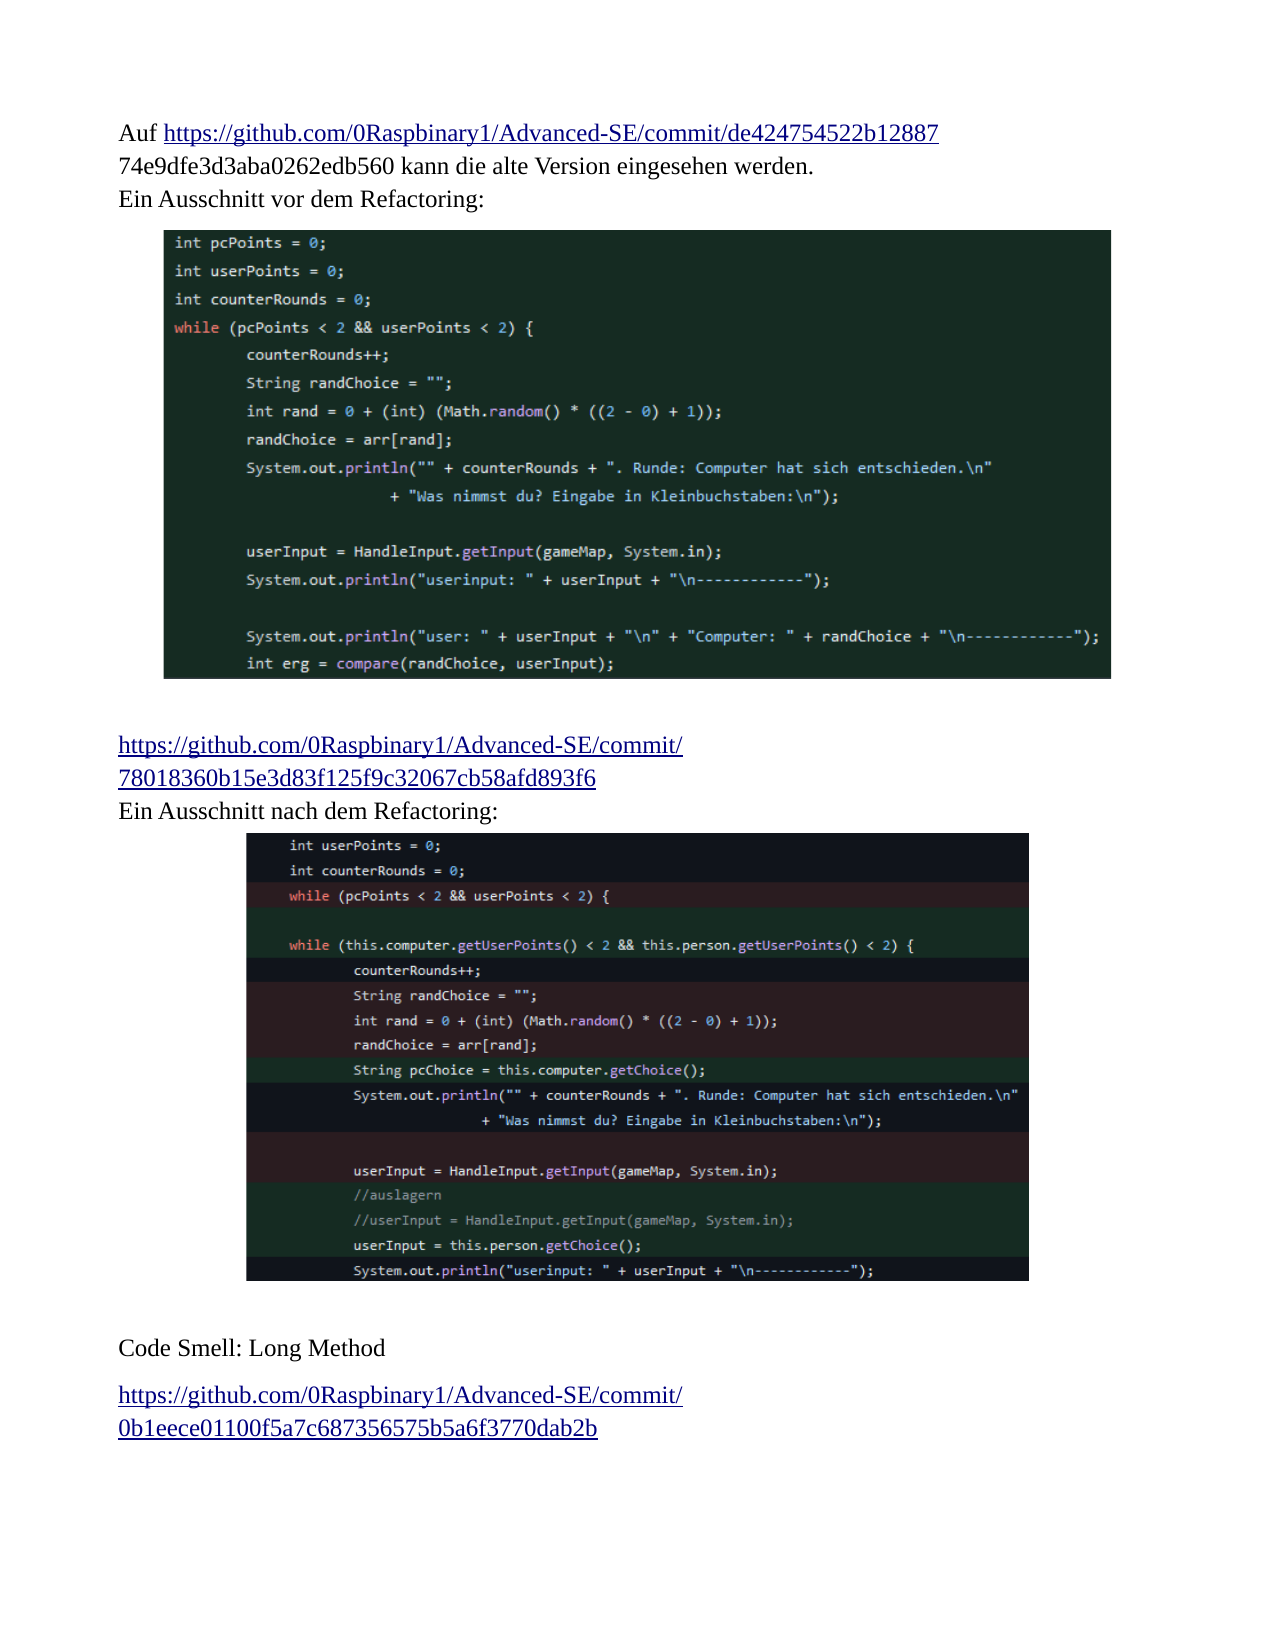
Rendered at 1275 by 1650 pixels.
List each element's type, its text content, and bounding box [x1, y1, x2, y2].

picture [163, 230, 1112, 679]
text Auf https://github.com/0Raspbinary1/Advanced-SE/commit/de424754522b12887 74e9dfe3d3aba0262edb560 kann die alte Version eingesehen werden. Ein Ausschnitt vor dem Refactoring: [118, 118, 1157, 213]
picture [246, 833, 1029, 1281]
text https://github.com/0Raspbinary1/Advanced-SE/commit/0b1eece01100f5a7c687356575b5a6f3770dab2b [118, 1381, 1157, 1442]
text Code Smell: Long Method [118, 1333, 1157, 1362]
text https://github.com/0Raspbinary1/Advanced-SE/commit/78018360b15e3d83f125f9c32067cb58afd893f6 Ein Ausschnitt nach dem Refactoring: [118, 730, 1157, 825]
